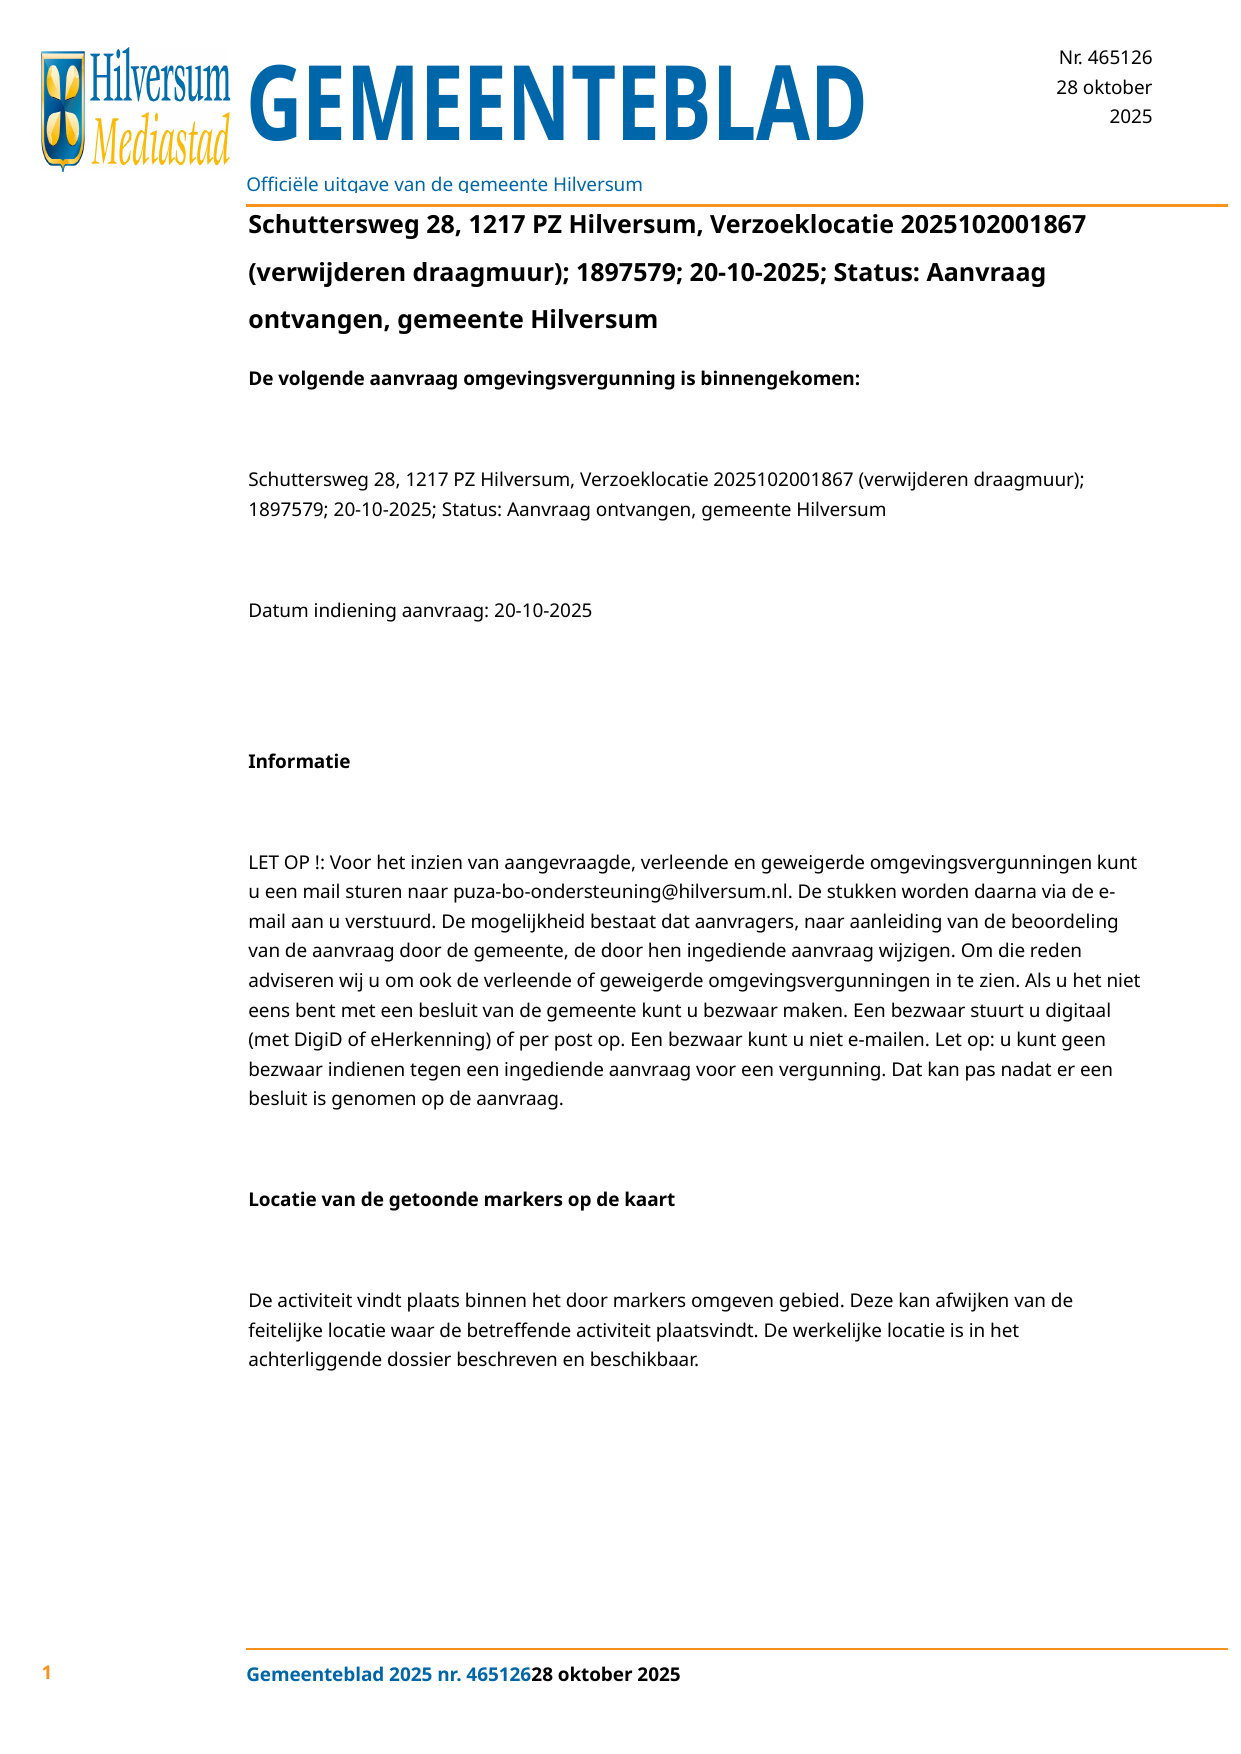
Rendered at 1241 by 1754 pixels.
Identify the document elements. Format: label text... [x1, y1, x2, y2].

text Locatie van de getoonde markers op de kaart [248, 1186, 1152, 1212]
text Schuttersweg 28, 1217 PZ Hilversum, Verzoeklocatie 2025102001867 (verwijderen draagmuur); 1897579; 20-10-2025; Status: Aanvraag ontvangen, gemeente Hilversum [248, 466, 1152, 522]
text Informatie [248, 748, 1152, 774]
text Datum indiening aanvraag: 20-10-2025 [248, 597, 1152, 622]
picture [41, 47, 231, 172]
text De activiteit vindt plaats binnen het door markers omgeven gebied. Deze kan afwijken van de feitelijke locatie waar de betreffende activiteit plaatsvindt. De werkelijke locatie is in het achterliggende dossier beschreven en beschikbaar. [248, 1287, 1152, 1372]
text De volgende aanvraag omgevingsvergunning is binnengekomen: [248, 366, 1152, 391]
text Schuttersweg 28, 1217 PZ Hilversum, Verzoeklocatie 2025102001867 (verwijderen draagmuur); 1897579; 20-10-2025; Status: Aanvraag ontvangen, gemeente Hilversum [248, 207, 1152, 336]
text LET OP !: Voor het inzien van aangevraagde, verleende en geweigerde omgevingsvergunningen kunt u een mail sturen naar puza-bo-ondersteuning@hilversum.nl. De stukken worden daarna via de e-mail aan u verstuurd. De mogelijkheid bestaat dat aanvragers, naar aanleiding van de beoordeling van de aanvraag door de gemeente, de door hen ingediende aanvraag wijzigen. Om die reden adviseren wij u om ook de verleende of geweigerde omgevingsvergunningen in te zien. Als u het niet eens bent met een besluit van de gemeente kunt u bezwaar maken. Een bezwaar stuurt u digitaal (met DigiD of eHerkenning) of per post op. Een bezwaar kunt u niet e-mailen. Let op: u kunt geen bezwaar indienen tegen een ingediende aanvraag voor een vergunning. Dat kan pas nadat er een besluit is genomen op de aanvraag. [248, 849, 1152, 1111]
